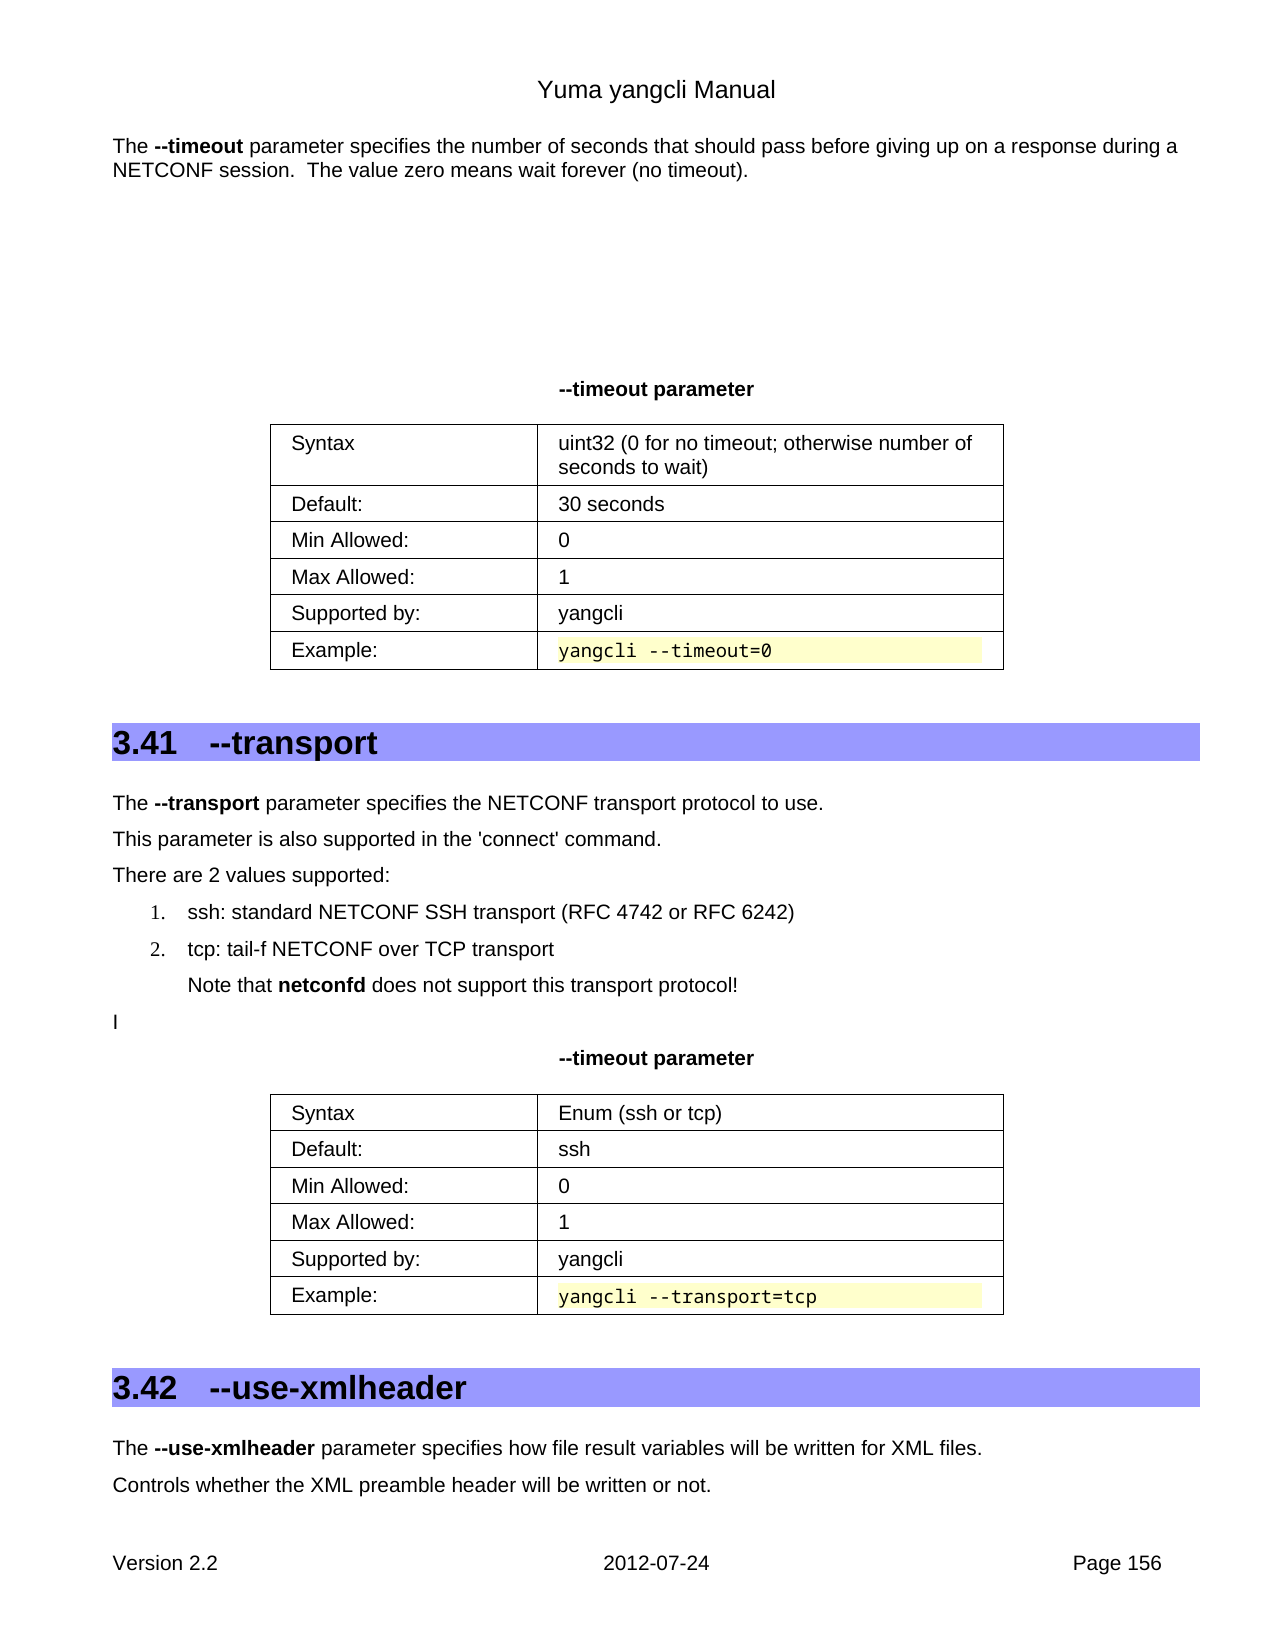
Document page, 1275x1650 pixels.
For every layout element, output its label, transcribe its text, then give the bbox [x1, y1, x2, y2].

table_cell Default: [271, 486, 537, 521]
text The --transport parameter specifies the NETCONF transport protocol to use. [112, 790, 1200, 814]
table_cell Max Allowed: [271, 1204, 537, 1240]
subtitle --use-xmlheader [112, 1368, 1200, 1407]
text The --timeout parameter specifies the number of seconds that should pass before giving up on a response during a NETCONF session. The value zero means wait forever (no timeout). [112, 134, 1200, 182]
table_cell Min Allowed: [271, 522, 537, 558]
text Controls whether the XML preamble header will be written or not. [112, 1472, 1200, 1496]
table_cell 1 [538, 1204, 1003, 1240]
table_cell Default: [271, 1131, 537, 1167]
list ssh: standard NETCONF SSH transport (RFC 4742 or RFC 6242) [150, 900, 1200, 924]
table_cell Min Allowed: [271, 1168, 537, 1203]
table_cell Max Allowed: [271, 559, 537, 594]
table_cell yangcli --transport=tcp [538, 1277, 1003, 1314]
table_cell yangcli [538, 595, 1003, 631]
table_cell Supported by: [271, 1241, 537, 1276]
table_header Syntax [271, 425, 537, 485]
text There are 2 values supported: [112, 863, 1200, 887]
table_header uint32 (0 for no timeout; otherwise number of seconds to wait) [538, 425, 1003, 485]
subtitle --timeout parameter [127, 376, 1185, 400]
table_header Enum (ssh or tcp) [538, 1095, 1003, 1130]
table_cell yangcli --timeout=0 [538, 632, 1003, 669]
table_cell 30 seconds [538, 486, 1003, 521]
subtitle --transport [112, 723, 1200, 761]
table_cell 0 [538, 1168, 1003, 1203]
text This parameter is also supported in the 'connect' command. [112, 827, 1200, 851]
text The --use-xmlheader parameter specifies how file result variables will be written for XML files. [112, 1436, 1200, 1460]
table_cell 1 [538, 559, 1003, 594]
list tcp: tail-f NETCONF over TCP transport [150, 936, 1200, 961]
table_cell 0 [538, 522, 1003, 558]
table_cell Example: [271, 1277, 537, 1314]
table_header Syntax [271, 1095, 537, 1130]
table_cell Example: [271, 632, 537, 669]
table_cell Supported by: [271, 595, 537, 631]
table_cell yangcli [538, 1241, 1003, 1276]
list Note that netconfd does not support this transport protocol! [150, 973, 1200, 997]
text I [112, 1009, 1200, 1033]
table_cell ssh [538, 1131, 1003, 1167]
subtitle --timeout parameter [127, 1046, 1185, 1070]
